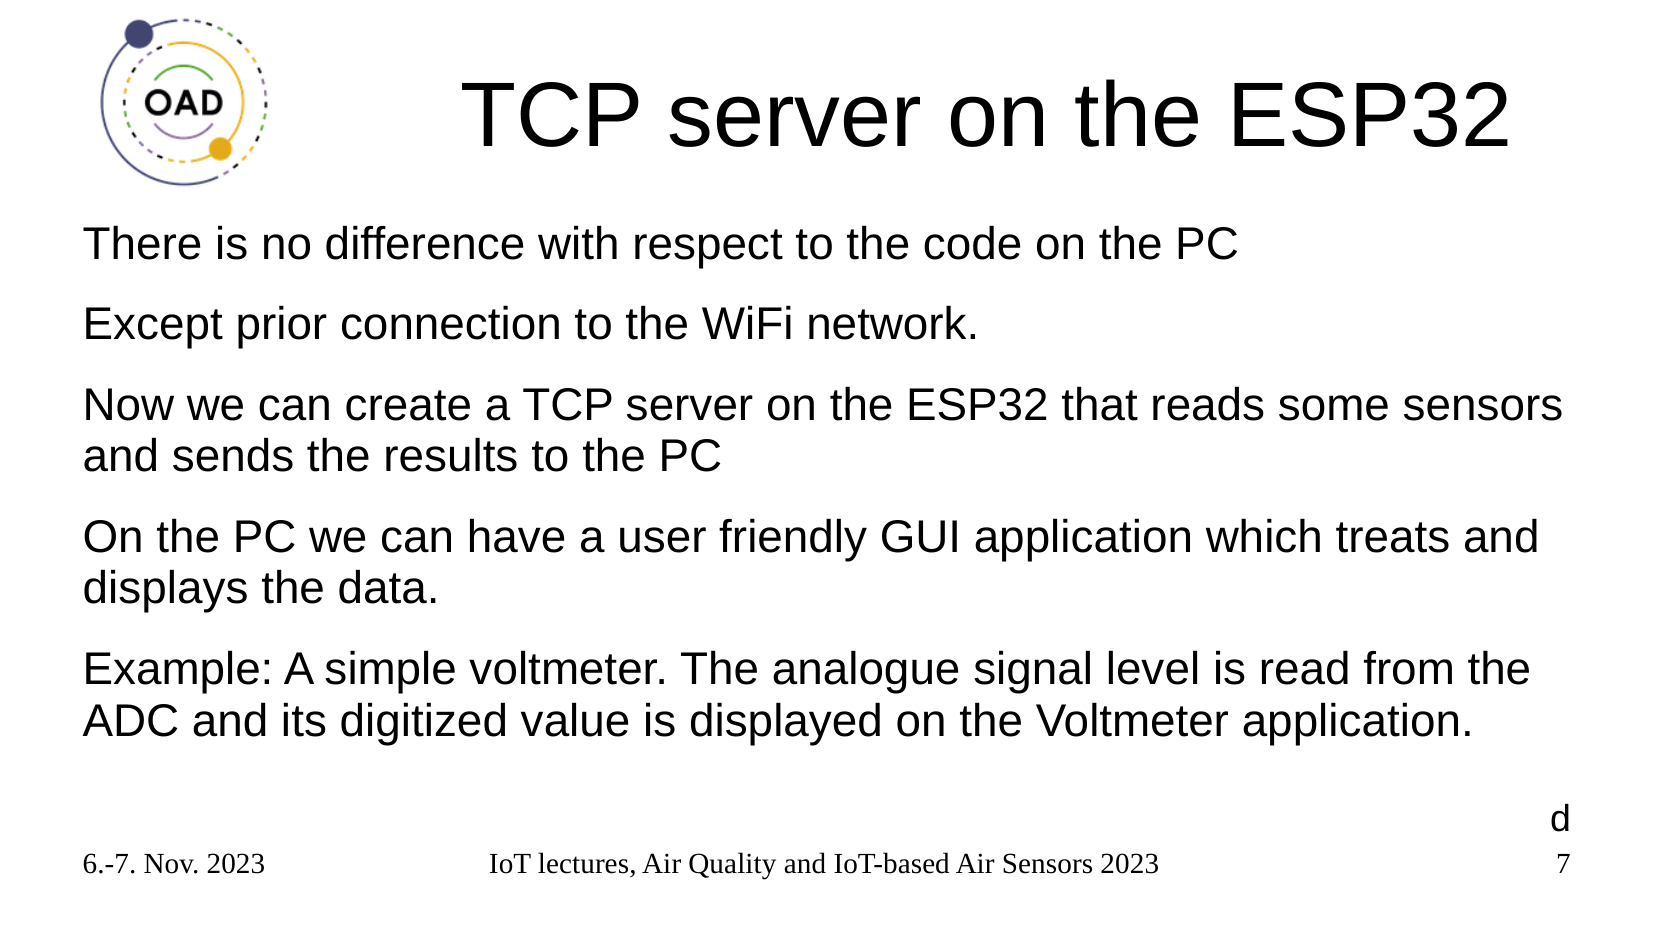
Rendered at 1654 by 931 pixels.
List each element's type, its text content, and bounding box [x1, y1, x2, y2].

list There is no difference with respect to the code on the PC Except prior connection to the WiFi network. Now we can create a TCP server on the ESP32 that reads some sensors and sends the results to the PC On the PC we can have a user friendly GUI application which treats and displays the data. Example: A simple voltmeter. The analogue signal level is read from the ADC and its digitized value is displayed on the Voltmeter application. [82, 217, 1571, 758]
title TCP server on the ESP32 [403, 37, 1571, 193]
text_box d [1535, 790, 1586, 847]
picture [59, 4, 303, 207]
